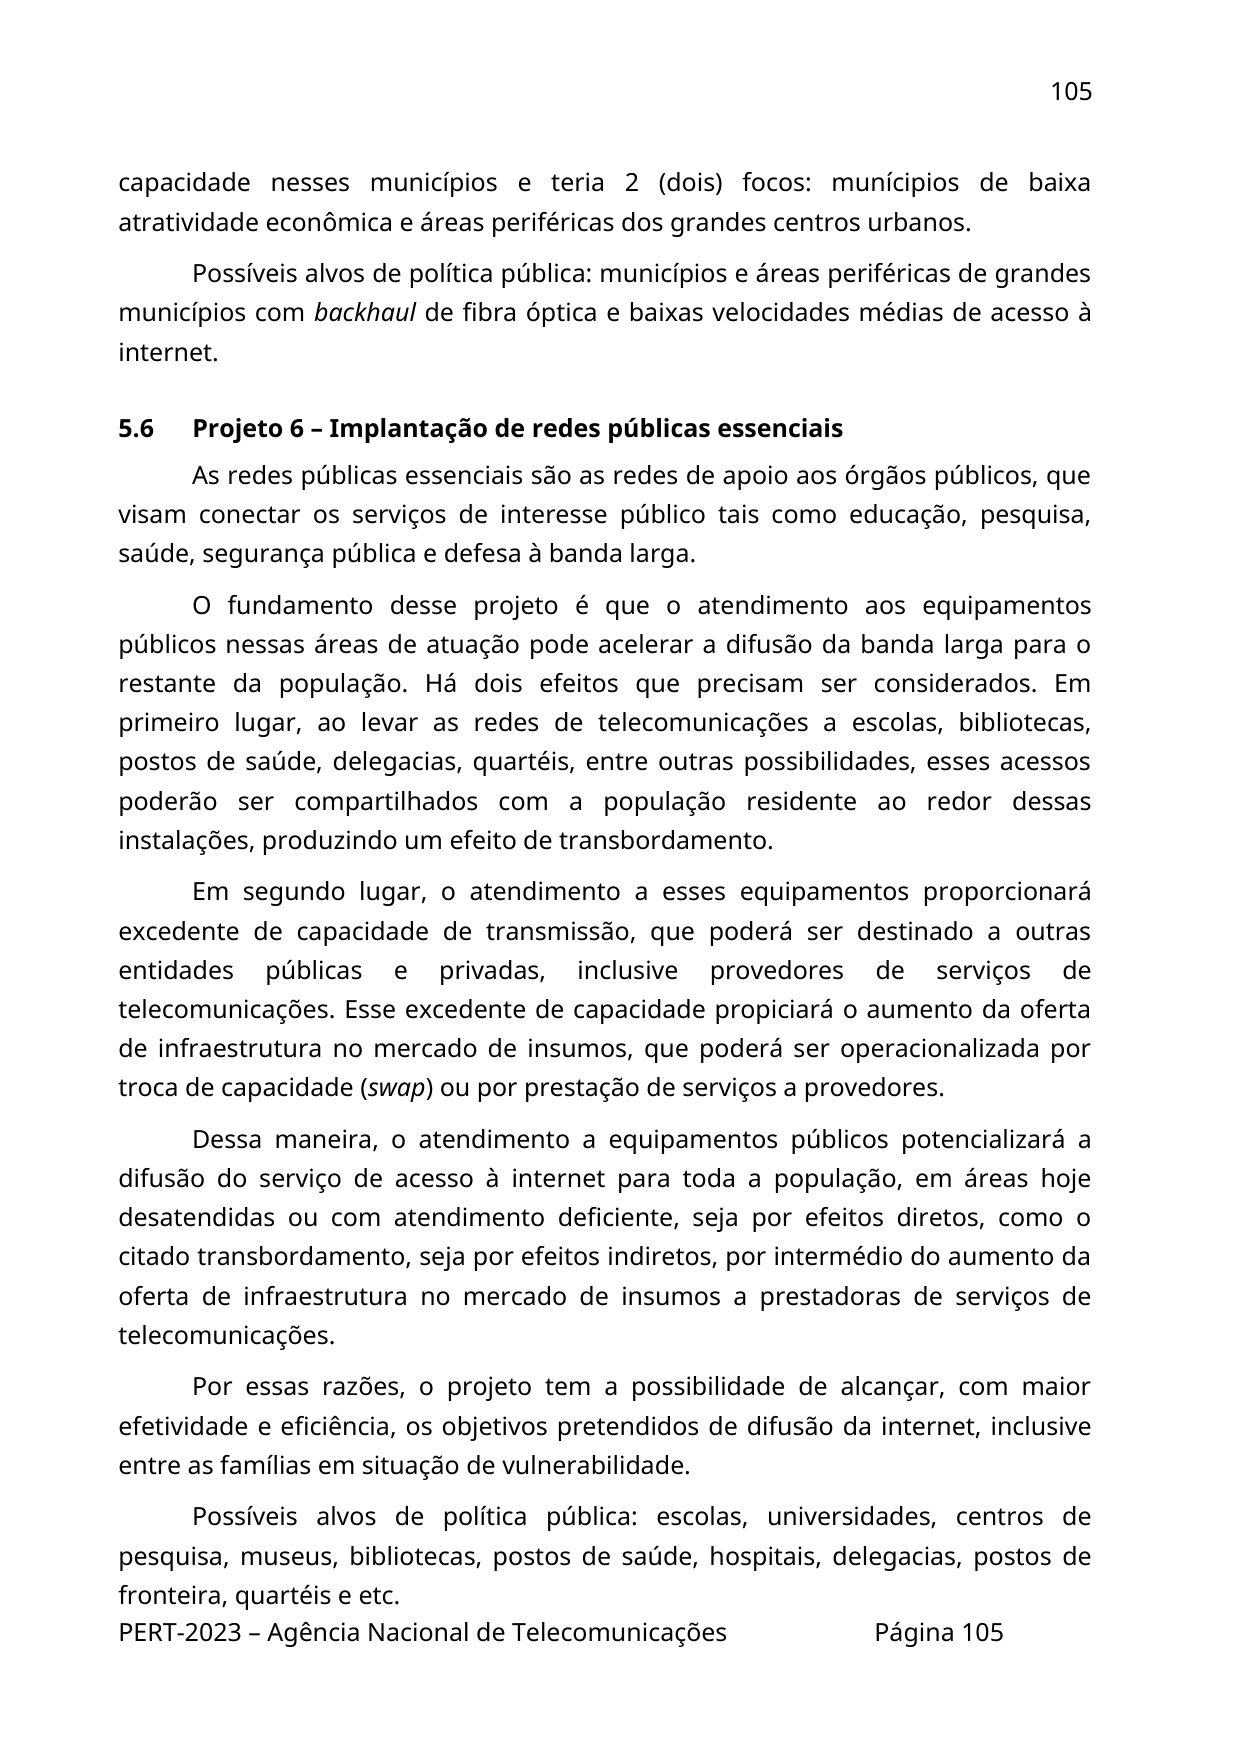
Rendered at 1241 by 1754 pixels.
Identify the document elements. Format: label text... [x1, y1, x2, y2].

text Por essas razões, o projeto tem a possibilidade de alcançar, com maior efetividade e eficiência, os objetivos pretendidos de difusão da internet, inclusive entre as famílias em situação de vulnerabilidade. [118, 1369, 1093, 1481]
text Em segundo lugar, o atendimento a esses equipamentos proporcionará excedente de capacidade de transmissão, que poderá ser destinado a outras entidades públicas e privadas, inclusive provedores de serviços de telecomunicações. Esse excedente de capacidade propiciará o aumento da oferta de infraestrutura no mercado de insumos, que poderá ser operacionalizada por troca de capacidade (swap) ou por prestação de serviços a provedores. [118, 874, 1093, 1104]
subtitle 5.6 Projeto 6 – Implantação de redes públicas essenciais [118, 411, 1093, 445]
text capacidade nesses municípios e teria 2 (dois) focos: munícipios de baixa atratividade econômica e áreas periféricas dos grandes centros urbanos. [118, 165, 1093, 238]
text Possíveis alvos de política pública: municípios e áreas periféricas de grandes municípios com backhaul de fibra óptica e baixas velocidades médias de acesso à internet. [118, 256, 1093, 368]
text Dessa maneira, o atendimento a equipamentos públicos potencializará a difusão do serviço de acesso à internet para toda a população, em áreas hoje desatendidas ou com atendimento deficiente, seja por efeitos diretos, como o citado transbordamento, seja por efeitos indiretos, por intermédio do aumento da oferta de infraestrutura no mercado de insumos a prestadoras de serviços de telecomunicações. [118, 1122, 1093, 1351]
text O fundamento desse projeto é que o atendimento aos equipamentos públicos nessas áreas de atuação pode acelerar a difusão da banda larga para o restante da população. Há dois efeitos que precisam ser considerados. Em primeiro lugar, ao levar as redes de telecomunicações a escolas, bibliotecas, postos de saúde, delegacias, quartéis, entre outras possibilidades, esses acessos poderão ser compartilhados com a população residente ao redor dessas instalações, produzindo um efeito de transbordamento. [118, 587, 1093, 856]
text As redes públicas essenciais são as redes de apoio aos órgãos públicos, que visam conectar os serviços de interesse público tais como educação, pesquisa, saúde, segurança pública e defesa à banda larga. [118, 457, 1093, 570]
text Possíveis alvos de política pública: escolas, universidades, centros de pesquisa, museus, bibliotecas, postos de saúde, hospitais, delegacias, postos de fronteira, quartéis e etc. [118, 1499, 1093, 1611]
